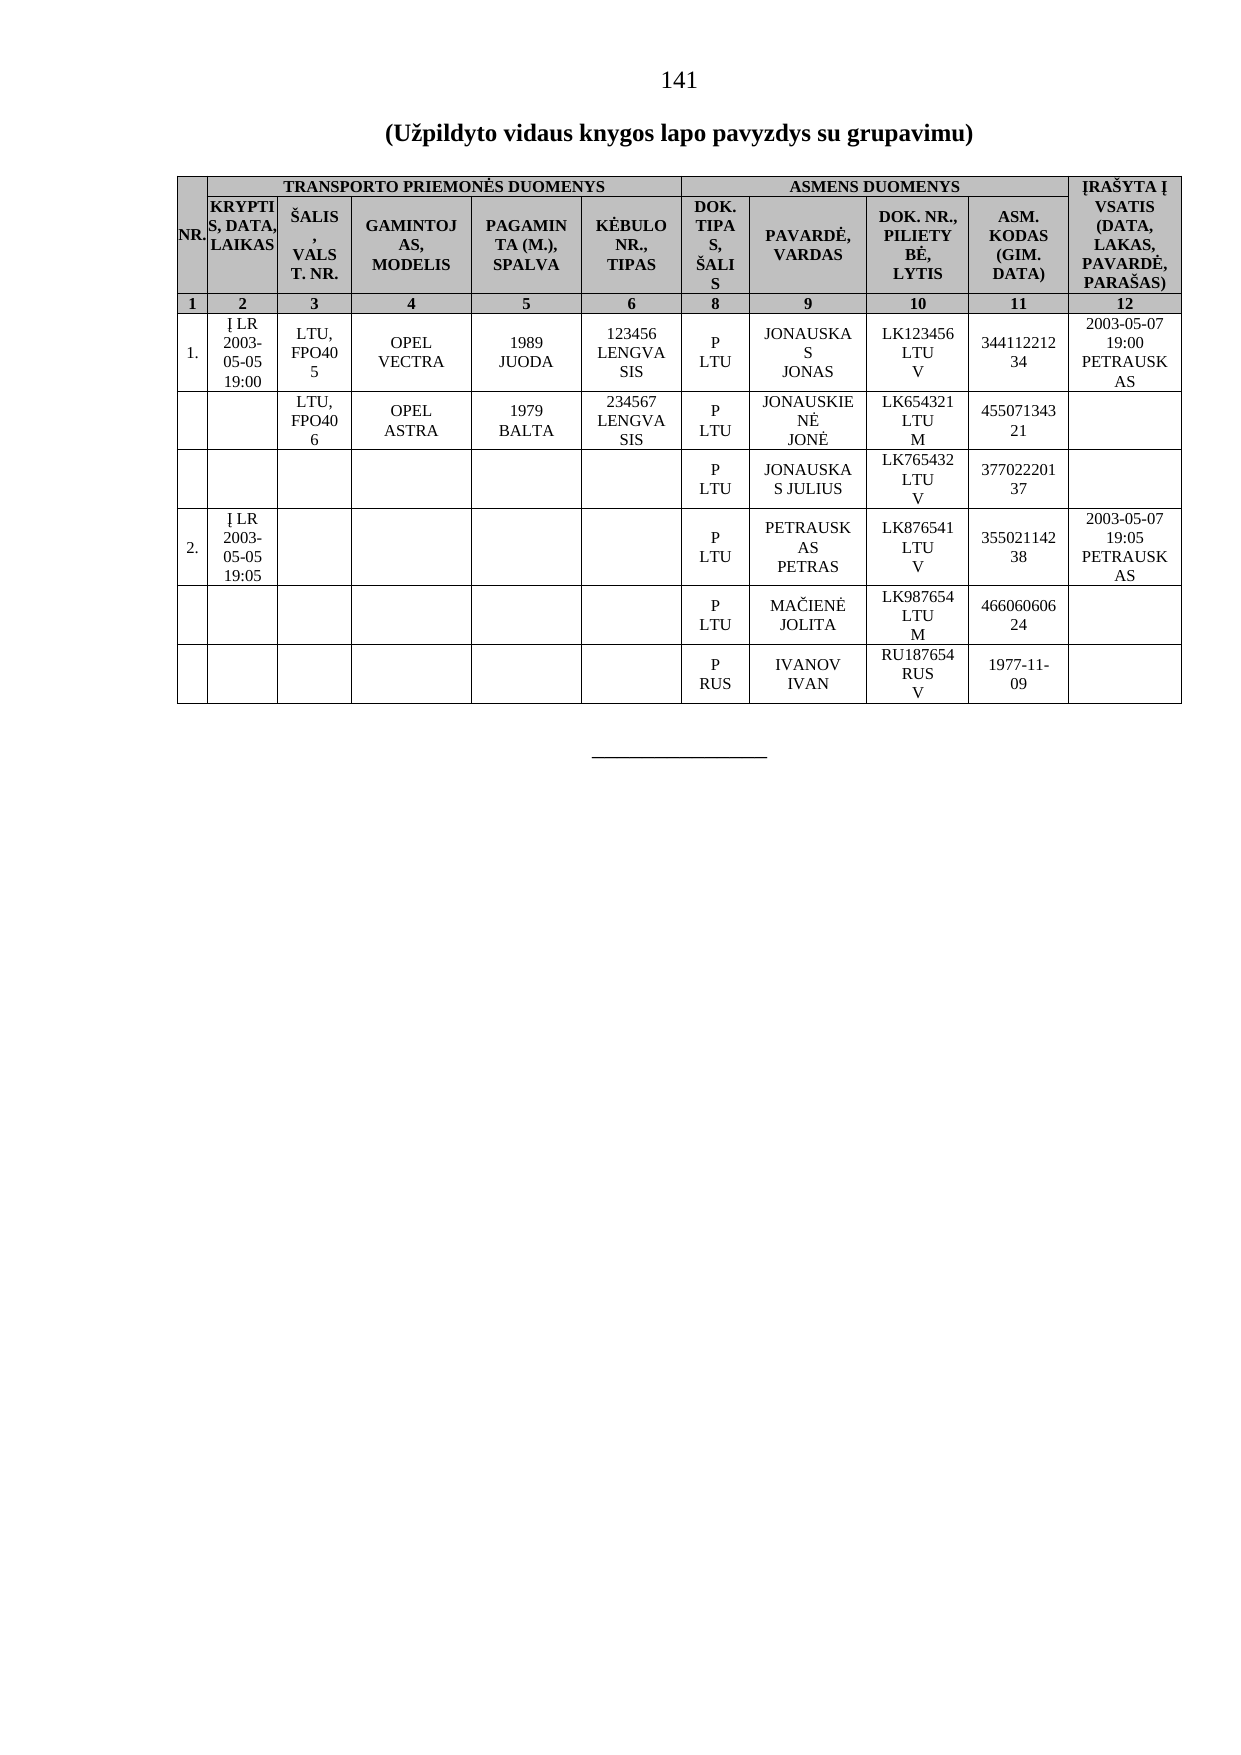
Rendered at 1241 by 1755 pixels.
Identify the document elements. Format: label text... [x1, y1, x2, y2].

table_cell Šalis, valst. Nr. [278, 197, 351, 293]
table_cell 234567 lengvasis [582, 392, 681, 449]
table_cell 2003-05-07 19:00 Petrauskas [1069, 314, 1181, 391]
table_cell [178, 392, 207, 449]
table_cell 6 [582, 294, 681, 313]
table_cell Opel VECTRA [352, 314, 471, 391]
table_cell 3 [278, 294, 351, 313]
table_cell LK876541 LTU V [867, 509, 968, 585]
table_cell 2003-05-07 19:05 Petrauskas [1069, 509, 1181, 585]
table_cell Dok. Nr., pilietybė, lytis [867, 197, 968, 293]
table_header TRANSPORTO PRIEMONĖS DUOMENYS [208, 177, 681, 196]
table_cell [352, 586, 471, 644]
table_cell 34411221234 [969, 314, 1068, 391]
table_cell [178, 586, 207, 644]
table_header Nr. [178, 177, 207, 293]
table_cell 10 [867, 294, 968, 313]
table_header ASMENS DUOMENYS [682, 177, 1068, 196]
table_cell [582, 645, 681, 702]
table_cell [278, 645, 351, 702]
table_cell P LTU [682, 509, 749, 585]
table_cell [208, 586, 277, 644]
table_cell 37702220137 [969, 450, 1068, 508]
table_cell RU187654 RUS V [867, 645, 968, 702]
table_cell [178, 450, 207, 508]
table_cell [278, 509, 351, 585]
text ______________ [177, 732, 1181, 761]
table_cell MAČIENĖ JOLITA [750, 586, 866, 644]
table_cell [208, 450, 277, 508]
table_cell 2 [208, 294, 277, 313]
table_cell 2. [178, 509, 207, 585]
table_cell Dok. tipas, šalis [682, 197, 749, 293]
table_cell [208, 645, 277, 702]
table_cell [472, 645, 581, 702]
table_cell LK123456 LTU V [867, 314, 968, 391]
table_cell P LTU [682, 392, 749, 449]
table_cell 1. [178, 314, 207, 391]
table_cell IVANOV IVAN [750, 645, 866, 702]
table_cell Kryptis, data, laikas [208, 197, 277, 293]
table_cell Pagaminta (m.), spalva [472, 197, 581, 293]
table_cell [1069, 392, 1181, 449]
table_cell LK765432 LTU V [867, 450, 968, 508]
table_cell Asm. Kodas (gim. Data) [969, 197, 1068, 293]
table_cell [352, 450, 471, 508]
table_cell LTU, FPO405 [278, 314, 351, 391]
table_header Įrašyta į VSATIS (data, lakas, pavardė, parašas) [1069, 177, 1181, 293]
table_cell LK654321 LTU M [867, 392, 968, 449]
table_cell [472, 450, 581, 508]
table_cell [582, 450, 681, 508]
table_cell 1 [178, 294, 207, 313]
table_cell [472, 509, 581, 585]
table_cell P RUS [682, 645, 749, 702]
table_cell [208, 392, 277, 449]
table_cell 1979 balta [472, 392, 581, 449]
text (Užpildyto vidaus knygos lapo pavyzdys su grupavimu) [177, 118, 1181, 147]
table_cell [1069, 645, 1181, 702]
table_cell [582, 509, 681, 585]
table_cell 1977-11-09 [969, 645, 1068, 702]
table_cell 123456 lengvasis [582, 314, 681, 391]
table_cell [278, 450, 351, 508]
table_cell P LTU [682, 450, 749, 508]
table_cell Opel ASTRA [352, 392, 471, 449]
table_cell 12 [1069, 294, 1181, 313]
table_cell JONAUSKIENĖ JONĖ [750, 392, 866, 449]
table_cell [1069, 450, 1181, 508]
table_cell 11 [969, 294, 1068, 313]
table_cell PETRAUSKAS PETRAS [750, 509, 866, 585]
table_cell [352, 509, 471, 585]
table_cell Pavardė, vardas [750, 197, 866, 293]
table_cell LTU, FPO406 [278, 392, 351, 449]
table_cell į LR 2003-05-05 19:05 [208, 509, 277, 585]
table_cell 45507134321 [969, 392, 1068, 449]
table_cell JONAUSKAS JONAS [750, 314, 866, 391]
table_cell į LR 2003-05-05 19:00 [208, 314, 277, 391]
table_cell [178, 645, 207, 702]
table_cell 5 [472, 294, 581, 313]
table_cell 9 [750, 294, 866, 313]
table_cell Gamintojas, modelis [352, 197, 471, 293]
table_cell [472, 586, 581, 644]
table_cell [1069, 586, 1181, 644]
table_cell 4 [352, 294, 471, 313]
table_cell JONAUSKAS JULIUS [750, 450, 866, 508]
table_cell [278, 586, 351, 644]
table_cell [352, 645, 471, 702]
table_cell P LTU [682, 586, 749, 644]
table_cell 46606060624 [969, 586, 1068, 644]
table_cell P LTU [682, 314, 749, 391]
table_cell 8 [682, 294, 749, 313]
table_cell LK987654 LTU M [867, 586, 968, 644]
table_cell [582, 586, 681, 644]
table_cell 1989 juoda [472, 314, 581, 391]
table_cell Kėbulo Nr., tipas [582, 197, 681, 293]
table_cell 35502114238 [969, 509, 1068, 585]
